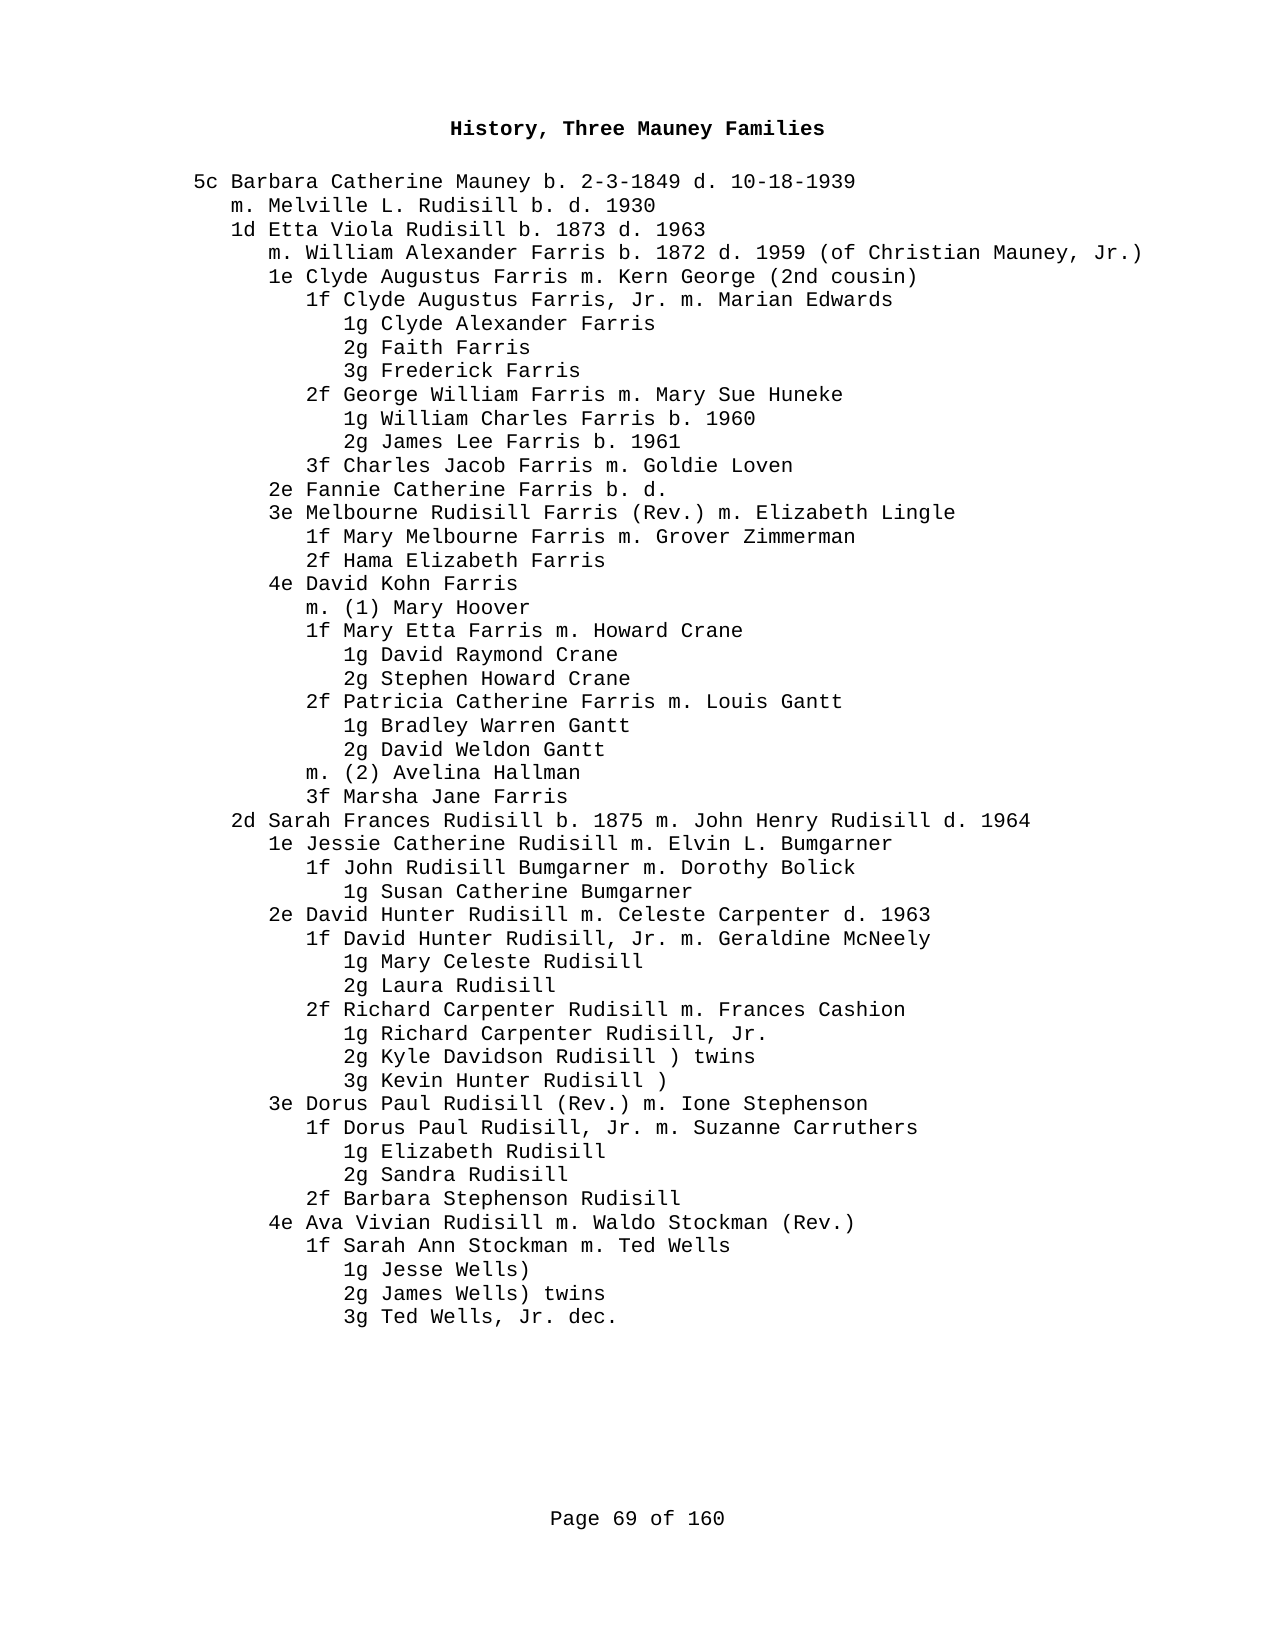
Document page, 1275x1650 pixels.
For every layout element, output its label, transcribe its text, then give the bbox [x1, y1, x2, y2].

text 1f Dorus Paul Rudisill, Jr. m. Suzanne Carruthers [118, 1117, 1157, 1141]
text 2g Laura Rudisill [118, 975, 1157, 999]
text 3f Marsha Jane Farris [118, 786, 1157, 810]
text 2g David Weldon Gantt [118, 739, 1157, 762]
text 1f Mary Etta Farris m. Howard Crane [118, 621, 1157, 644]
text 1f Sarah Ann Stockman m. Ted Wells [118, 1235, 1157, 1259]
text 3e Dorus Paul Rudisill (Rev.) m. Ione Stephenson [118, 1093, 1157, 1117]
text 1g Richard Carpenter Rudisill, Jr. [118, 1022, 1157, 1046]
text 1f John Rudisill Bumgarner m. Dorothy Bolick [118, 857, 1157, 881]
text 2g James Lee Farris b. 1961 [118, 431, 1157, 455]
text m. Melville L. Rudisill b. d. 1930 [118, 195, 1157, 218]
text 2d Sarah Frances Rudisill b. 1875 m. John Henry Rudisill d. 1964 [118, 810, 1157, 833]
text 2f Barbara Stephenson Rudisill [118, 1188, 1157, 1212]
text 2e David Hunter Rudisill m. Celeste Carpenter d. 1963 [118, 904, 1157, 928]
text 2g Stephen Howard Crane [118, 668, 1157, 691]
text 1f Clyde Augustus Farris, Jr. m. Marian Edwards [118, 289, 1157, 313]
text 2f Richard Carpenter Rudisill m. Frances Cashion [118, 999, 1157, 1022]
text 1g Clyde Alexander Farris [118, 313, 1157, 337]
text 1e Jessie Catherine Rudisill m. Elvin L. Bumgarner [118, 833, 1157, 857]
text 1g Mary Celeste Rudisill [118, 952, 1157, 975]
text 1f Mary Melbourne Farris m. Grover Zimmerman [118, 526, 1157, 549]
text 1d Etta Viola Rudisill b. 1873 d. 1963 [118, 218, 1157, 242]
text 1e Clyde Augustus Farris m. Kern George (2nd cousin) [118, 266, 1157, 289]
text 4e David Kohn Farris [118, 573, 1157, 597]
text 2f George William Farris m. Mary Sue Huneke [118, 384, 1157, 408]
text 1g William Charles Farris b. 1960 [118, 408, 1157, 431]
text 2g Faith Farris [118, 337, 1157, 360]
text 2g Sandra Rudisill [118, 1164, 1157, 1188]
text 3g Kevin Hunter Rudisill ) [118, 1070, 1157, 1093]
text 3g Frederick Farris [118, 360, 1157, 384]
text 1g Elizabeth Rudisill [118, 1141, 1157, 1164]
text 2g Kyle Davidson Rudisill ) twins [118, 1046, 1157, 1070]
text 2f Hama Elizabeth Farris [118, 549, 1157, 573]
text 2g James Wells) twins [118, 1283, 1157, 1306]
text m. (2) Avelina Hallman [118, 762, 1157, 786]
text 5c Barbara Catherine Mauney b. 2-3-1849 d. 10-18-1939 [118, 171, 1157, 195]
text 1g Bradley Warren Gantt [118, 715, 1157, 739]
text m. William Alexander Farris b. 1872 d. 1959 (of Christian Mauney, Jr.) [118, 242, 1157, 266]
text 1g David Raymond Crane [118, 644, 1157, 668]
text 3g Ted Wells, Jr. dec. [118, 1306, 1157, 1330]
text 3f Charles Jacob Farris m. Goldie Loven [118, 455, 1157, 479]
text 3e Melbourne Rudisill Farris (Rev.) m. Elizabeth Lingle [118, 502, 1157, 526]
text 1f David Hunter Rudisill, Jr. m. Geraldine McNeely [118, 928, 1157, 952]
text 1g Susan Catherine Bumgarner [118, 881, 1157, 904]
text m. (1) Mary Hoover [118, 597, 1157, 621]
text 2e Fannie Catherine Farris b. d. [118, 479, 1157, 502]
text 2f Patricia Catherine Farris m. Louis Gantt [118, 691, 1157, 715]
text 4e Ava Vivian Rudisill m. Waldo Stockman (Rev.) [118, 1212, 1157, 1235]
text 1g Jesse Wells) [118, 1259, 1157, 1283]
